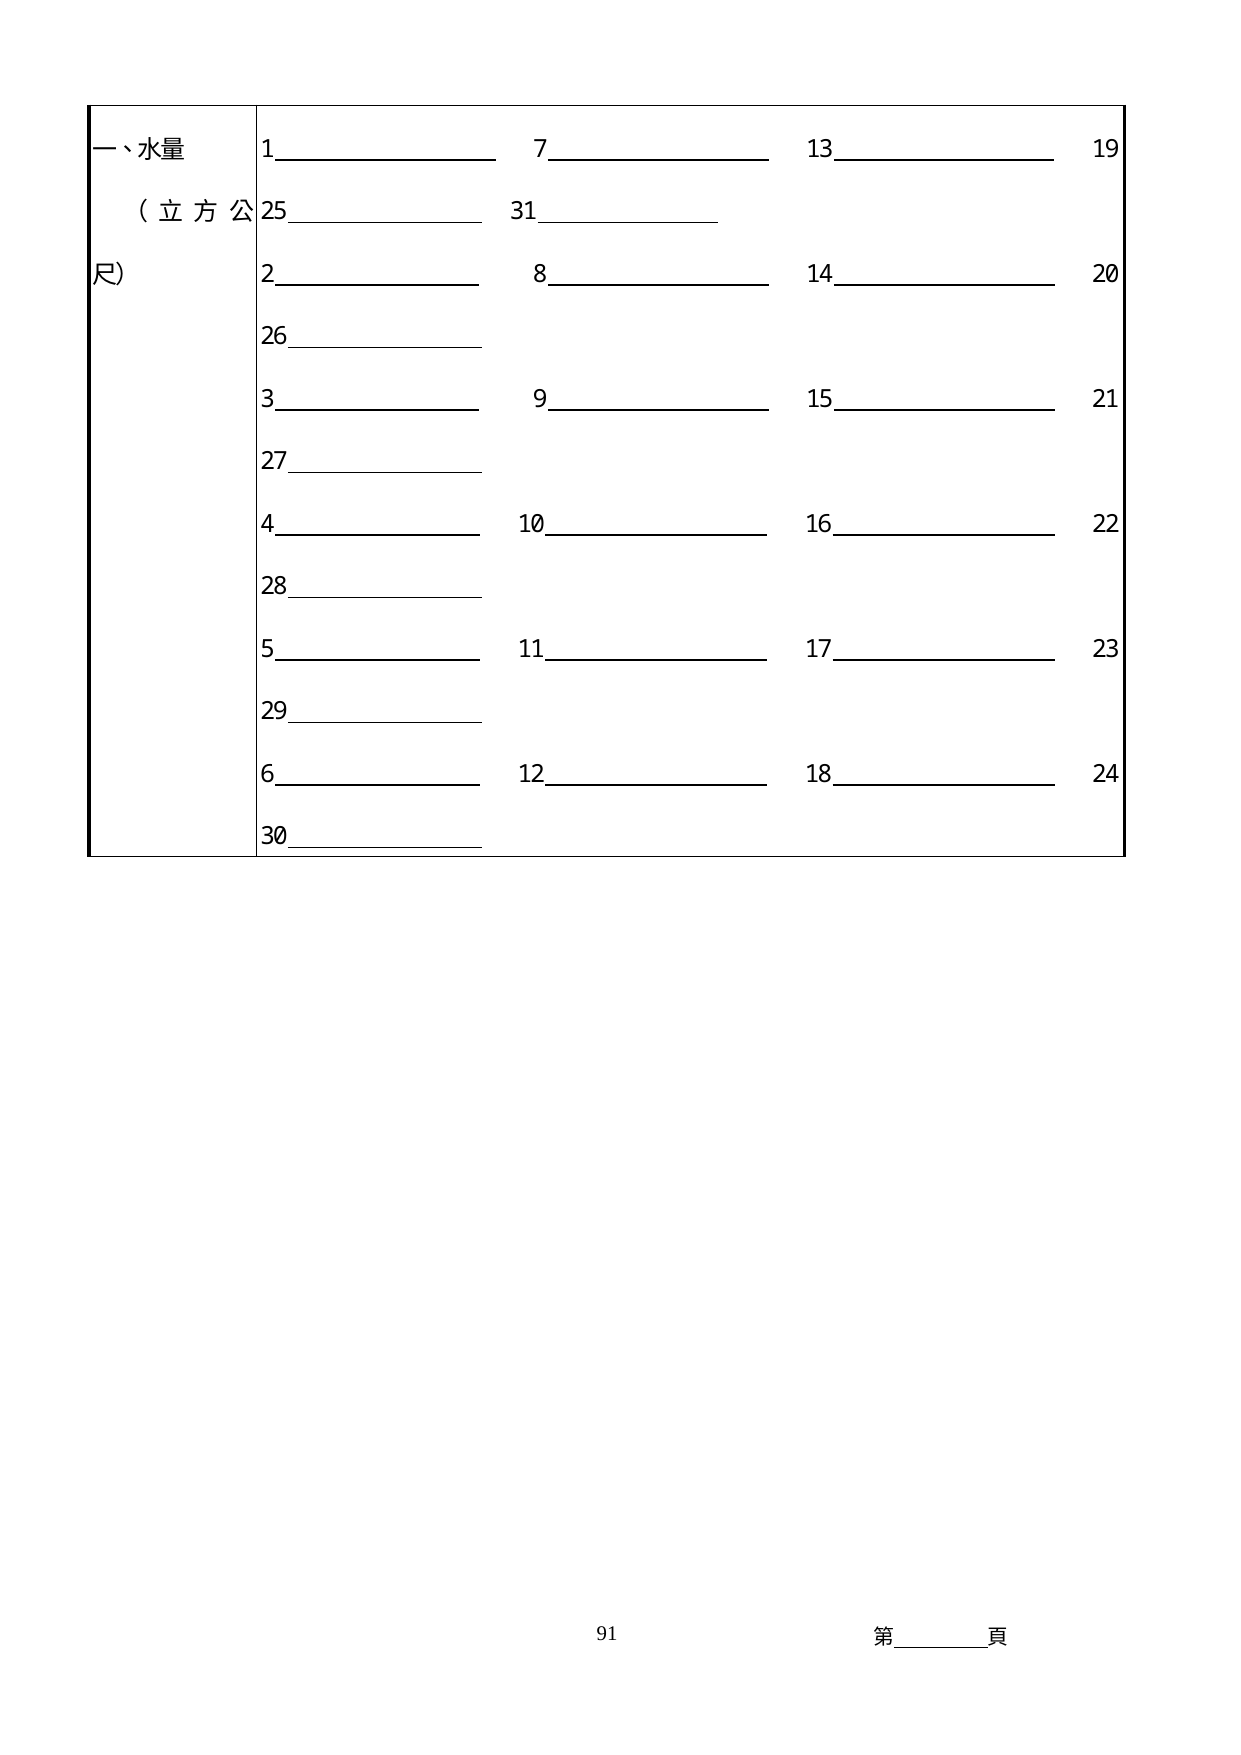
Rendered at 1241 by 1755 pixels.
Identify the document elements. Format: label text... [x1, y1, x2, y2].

table_cell 1 7 13 19 25 31 2 8 14 20 26 3 9 15 21 27 4 10 16 22 28 5 11 17 23 29 6 12 18 24 30 [257, 106, 1123, 856]
table_cell 一、水量 （立方公尺） [91, 106, 256, 856]
